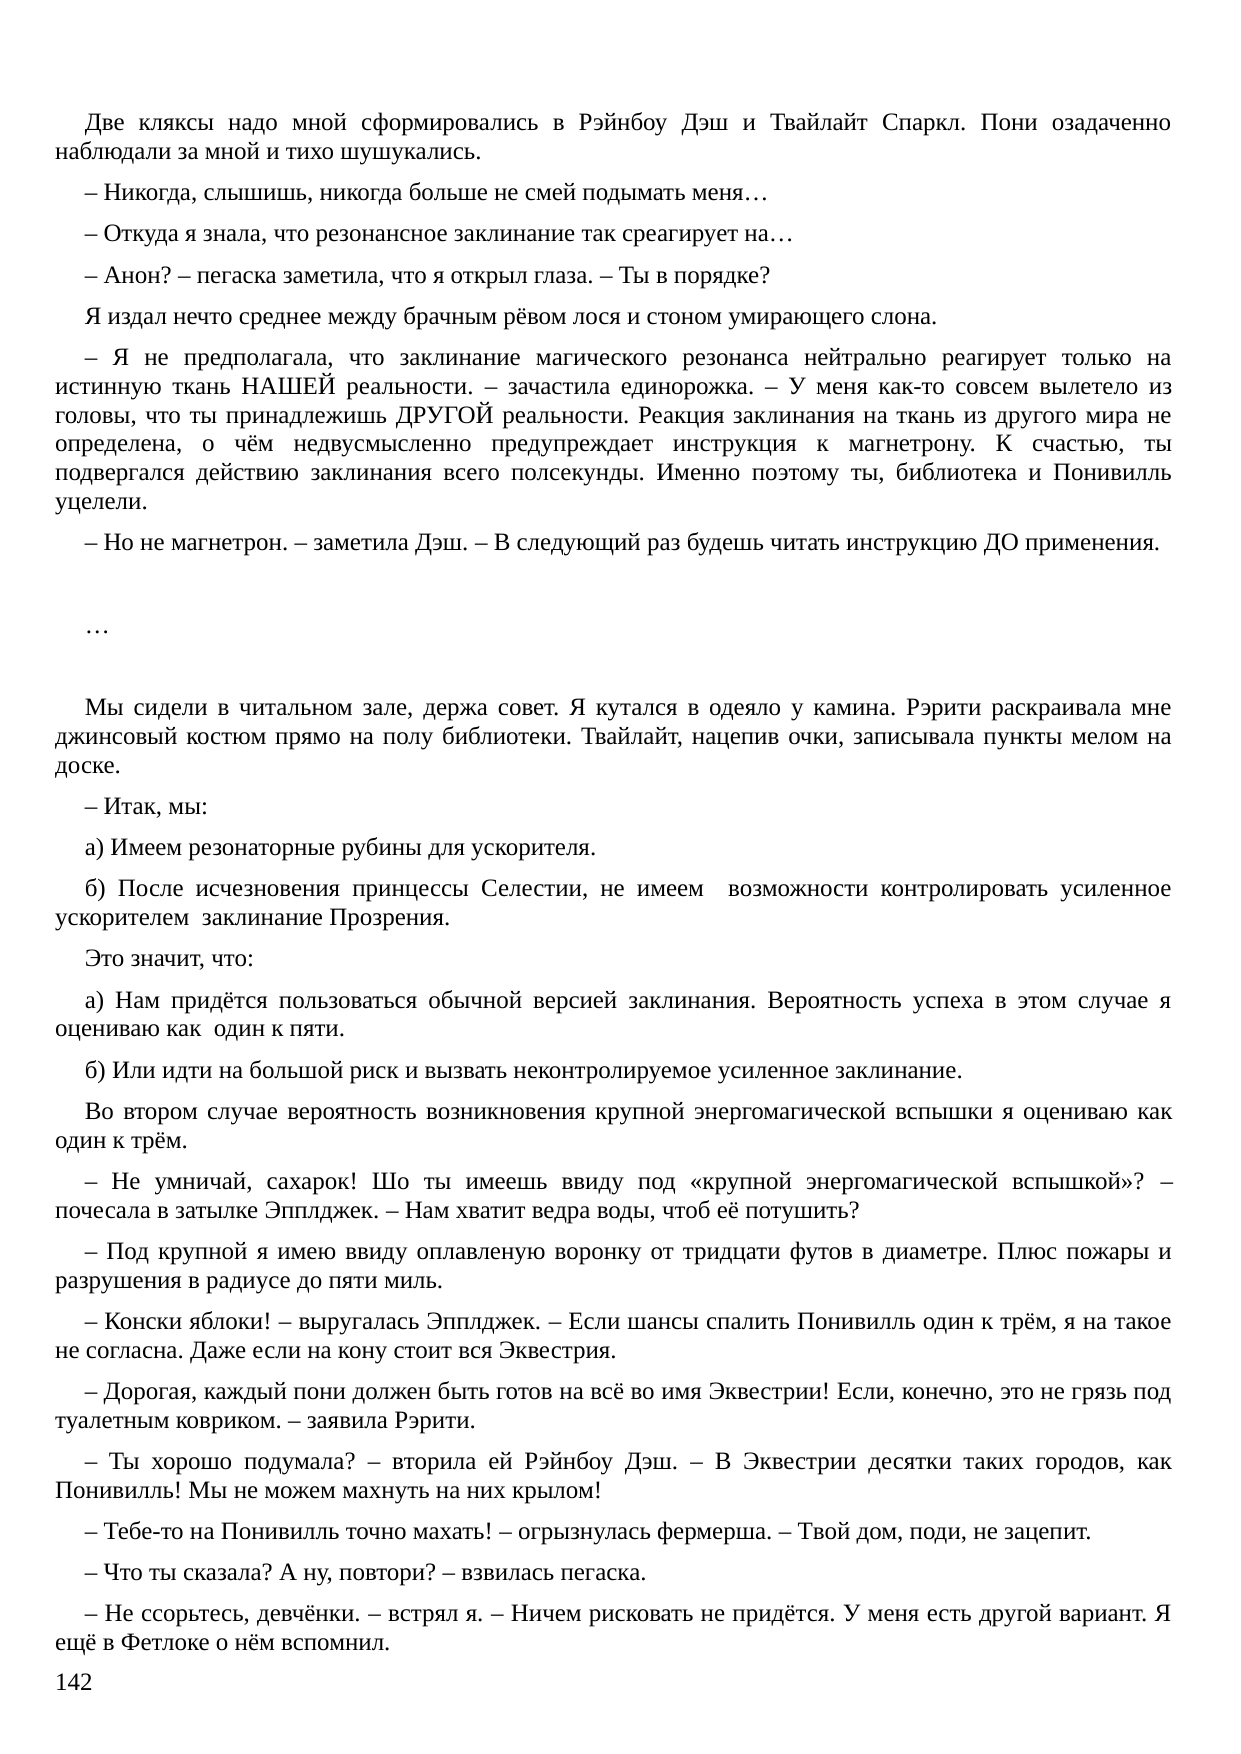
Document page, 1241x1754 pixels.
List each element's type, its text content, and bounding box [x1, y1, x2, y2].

text – Что ты сказала? А ну, повтори? – взвилась пегаска. [55, 1557, 1173, 1586]
text – Конски яблоки! – выругалась Эпплджек. – Если шансы спалить Понивилль один к трём, я на такое не согласна. Даже если на кону стоит вся Эквестрия. [55, 1306, 1173, 1363]
text Во втором случае вероятность возникновения крупной энергомагической вспышки я оцениваю как один к трём. [55, 1096, 1173, 1153]
text б) Или идти на большой риск и вызвать неконтролируемое усиленное заклинание. [55, 1055, 1173, 1083]
text – Ты хорошо подумала? – вторила ей Рэйнбоу Дэш. – В Эквестрии десятки таких городов, как Понивилль! Мы не можем махнуть на них крылом! [55, 1446, 1173, 1503]
text Мы сидели в читальном зале, держа совет. Я кутался в одеяло у камина. Рэрити раскраивала мне джинсовый костюм прямо на полу библиотеки. Твайлайт, нацепив очки, записывала пункты мелом на доске. [55, 692, 1173, 778]
text – Анон? – пегаска заметила, что я открыл глаза. – Ты в порядке? [55, 260, 1173, 288]
text – Но не магнетрон. – заметила Дэш. – В следующий раз будешь читать инструкцию ДО применения. [55, 527, 1173, 556]
text – Никогда, слышишь, никогда больше не смей подымать меня… [55, 177, 1173, 206]
text – Итак, мы: [55, 791, 1173, 820]
text – Я не предполагала, что заклинание магического резонанса нейтрально реагирует только на истинную ткань НАШЕЙ реальности. – зачастила единорожка. – У меня как-то совсем вылетело из головы, что ты принадлежишь ДРУГОЙ реальности. Реакция заклинания на ткань из другого мира не определена, о чём недвусмысленно предупреждает инструкция к магнетрону. К счастью, ты подвергался действию заклинания всего полсекунды. Именно поэтому ты, библиотека и Понивилль уцелели. [55, 342, 1173, 515]
text б) После исчезновения принцессы Селестии, не имеем возможности контролировать усиленное ускорителем заклинание Прозрения. [55, 873, 1173, 931]
text Это значит, что: [55, 943, 1173, 972]
text – Не умничай, сахарок! Шо ты имеешь ввиду под «крупной энергомагической вспышкой»? – почесала в затылке Эпплджек. – Нам хватит ведра воды, чтоб её потушить? [55, 1166, 1173, 1223]
text а) Имеем резонаторные рубины для ускорителя. [55, 832, 1173, 861]
text а) Нам придётся пользоваться обычной версией заклинания. Вероятность успеха в этом случае я оцениваю как один к пяти. [55, 985, 1173, 1042]
text – Под крупной я имею ввиду оплавленую воронку от тридцати футов в диаметре. Плюс пожары и разрушения в радиусе до пяти миль. [55, 1236, 1173, 1293]
text – Не ссорьтесь, девчёнки. – встрял я. – Ничем рисковать не придётся. У меня есть другой вариант. Я ещё в Фетлоке о нём вспомнил. [55, 1598, 1173, 1656]
text Две кляксы надо мной сформировались в Рэйнбоу Дэш и Твайлайт Спаркл. Пони озадаченно наблюдали за мной и тихо шушукались. [55, 107, 1173, 165]
text … [55, 610, 1173, 638]
text – Тебе-то на Понивилль точно махать! – огрызнулась фермерша. – Твой дом, поди, не зацепит. [55, 1516, 1173, 1545]
text – Откуда я знала, что резонансное заклинание так среагирует на… [55, 218, 1173, 247]
text Я издал нечто среднее между брачным рёвом лося и стоном умирающего слона. [55, 301, 1173, 330]
text – Дорогая, каждый пони должен быть готов на всё во имя Эквестрии! Если, конечно, это не грязь под туалетным ковриком. – заявила Рэрити. [55, 1376, 1173, 1433]
